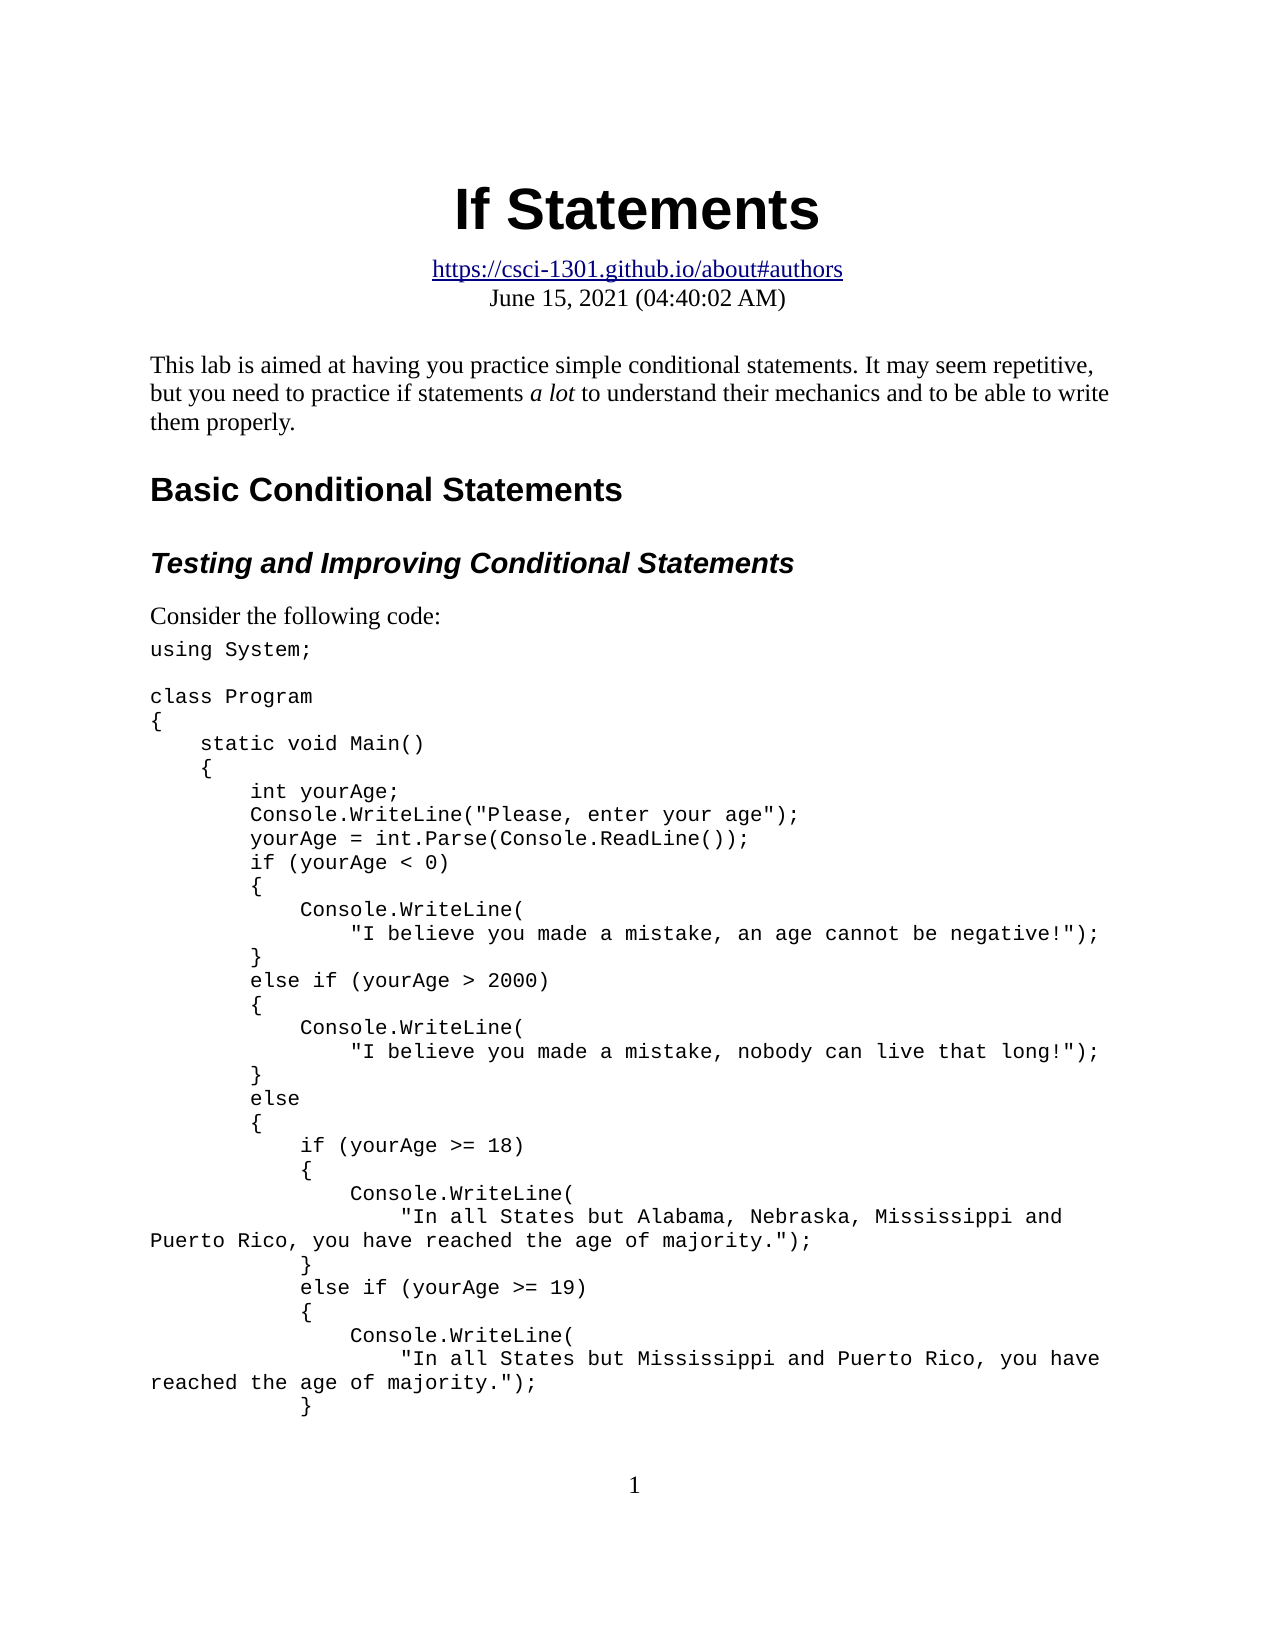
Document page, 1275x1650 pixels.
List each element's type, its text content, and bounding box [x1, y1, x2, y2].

text { [150, 875, 1125, 899]
text else [150, 1088, 1125, 1112]
text if (yourAge < 0) [150, 852, 1125, 875]
text { [150, 993, 1125, 1017]
title If Statements [150, 175, 1125, 242]
text } [150, 1254, 1125, 1277]
text https://csci-1301.github.io/about#authors [150, 254, 1125, 283]
subtitle Testing and Improving Conditional Statements [150, 546, 1125, 580]
text { [150, 1301, 1125, 1324]
text else if (yourAge >= 19) [150, 1277, 1125, 1301]
text } [150, 1064, 1125, 1088]
text using System; [150, 639, 1125, 662]
text "In all States but Alabama, Nebraska, Mississippi and Puerto Rico, you have reached the age of majority."); [150, 1206, 1125, 1254]
text Consider the following code: [150, 601, 1125, 630]
text { [150, 1159, 1125, 1183]
text { [150, 710, 1125, 733]
text int yourAge; [150, 781, 1125, 804]
text if (yourAge >= 18) [150, 1135, 1125, 1159]
text This lab is aimed at having you practice simple conditional statements. It may seem repetitive, but you need to practice if statements a lot to understand their mechanics and to be able to write them properly. [150, 350, 1125, 436]
text Console.WriteLine( [150, 1324, 1125, 1348]
text Console.WriteLine("Please, enter your age"); [150, 804, 1125, 828]
text June 15, 2021 (04:40:02 AM) [150, 283, 1125, 312]
text "I believe you made a mistake, an age cannot be negative!"); [150, 923, 1125, 946]
text yourAge = int.Parse(Console.ReadLine()); [150, 828, 1125, 852]
subtitle Basic Conditional Statements [150, 470, 1125, 509]
text } [150, 1396, 1125, 1419]
text } [150, 946, 1125, 970]
text "In all States but Mississippi and Puerto Rico, you have reached the age of majority."); [150, 1348, 1125, 1396]
text else if (yourAge > 2000) [150, 970, 1125, 993]
text class Program [150, 686, 1125, 710]
text Console.WriteLine( [150, 899, 1125, 923]
text "I believe you made a mistake, nobody can live that long!"); [150, 1041, 1125, 1064]
text static void Main() [150, 733, 1125, 757]
text Console.WriteLine( [150, 1183, 1125, 1206]
text Console.WriteLine( [150, 1017, 1125, 1041]
text { [150, 1112, 1125, 1135]
text { [150, 757, 1125, 781]
